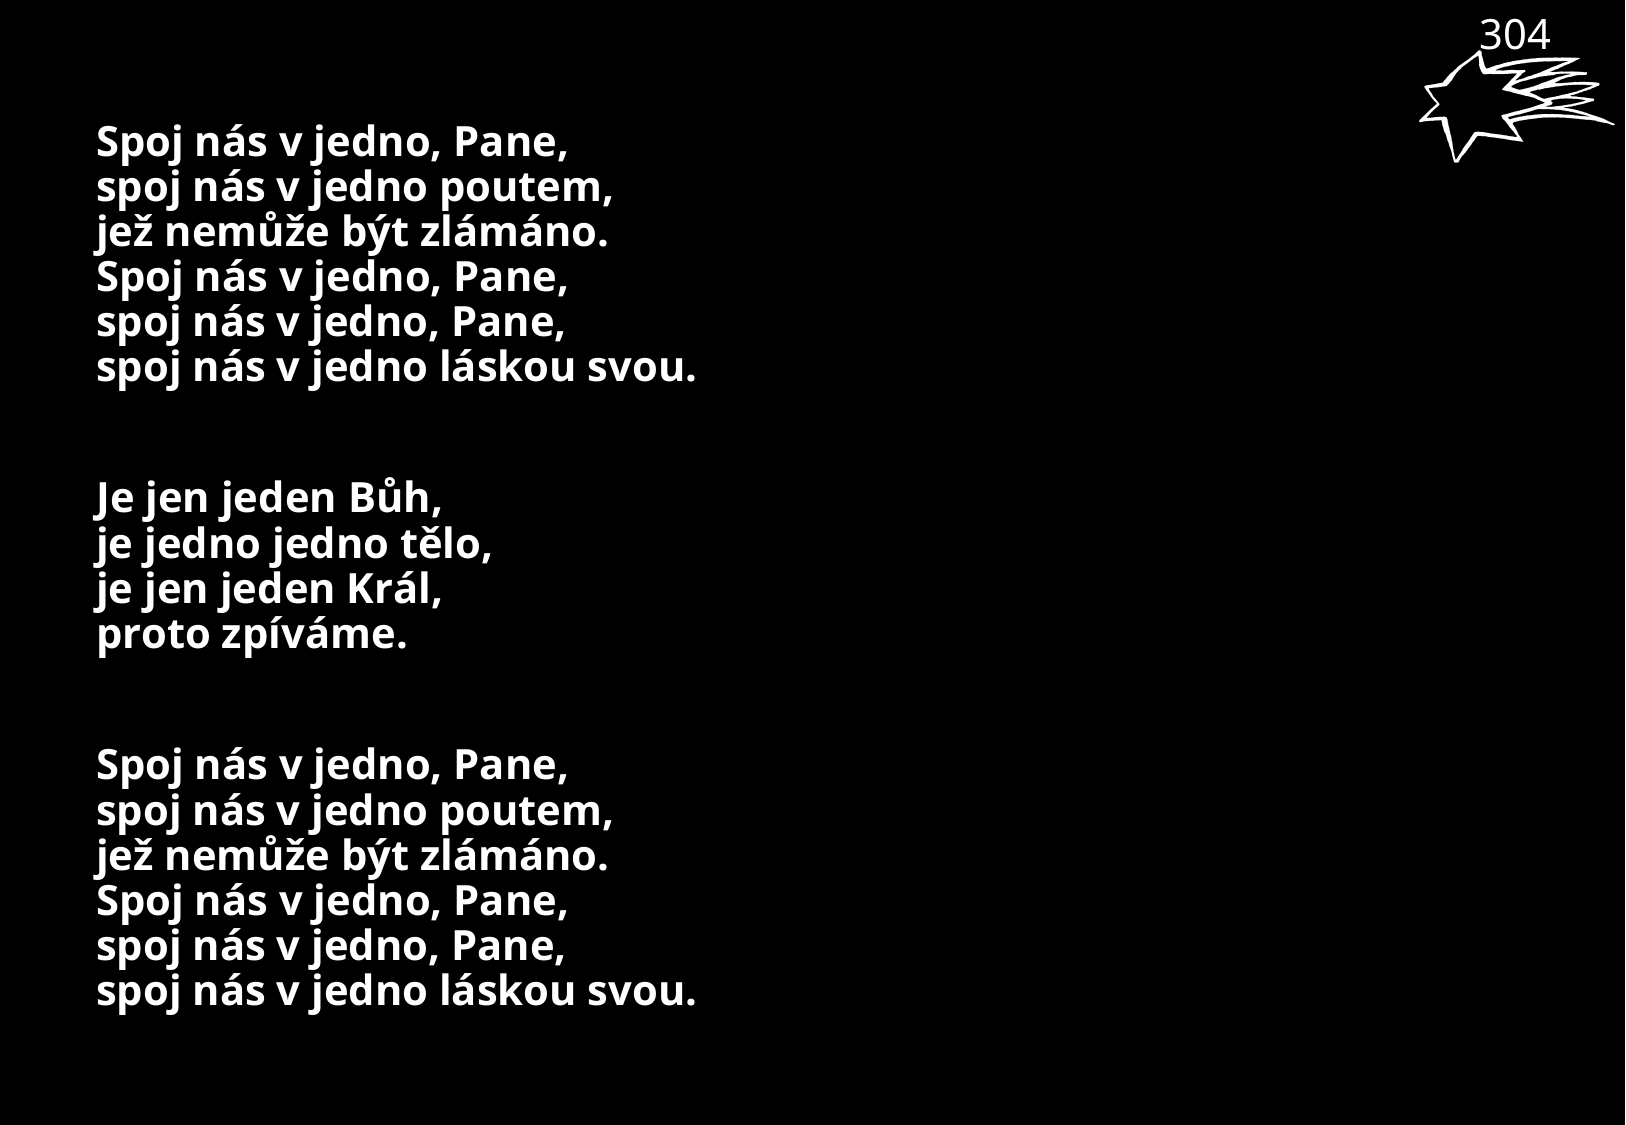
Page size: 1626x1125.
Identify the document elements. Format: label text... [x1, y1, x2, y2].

list Spoj nás v jedno, Pane, spoj nás v jedno poutem, jež nemůže být zlámáno. Spoj nás v jedno, Pane, spoj nás v jedno, Pane, spoj nás v jedno láskou svou. Je jen jeden Bůh, je jedno jedno tělo, je jen jeden Král, proto zpíváme. Spoj nás v jedno, Pane, spoj nás v jedno poutem, jež nemůže být zlámáno. Spoj nás v jedno, Pane, spoj nás v jedno, Pane, spoj nás v jedno láskou svou. [81, 112, 1544, 1101]
text_box 304 [1405, 0, 1626, 66]
